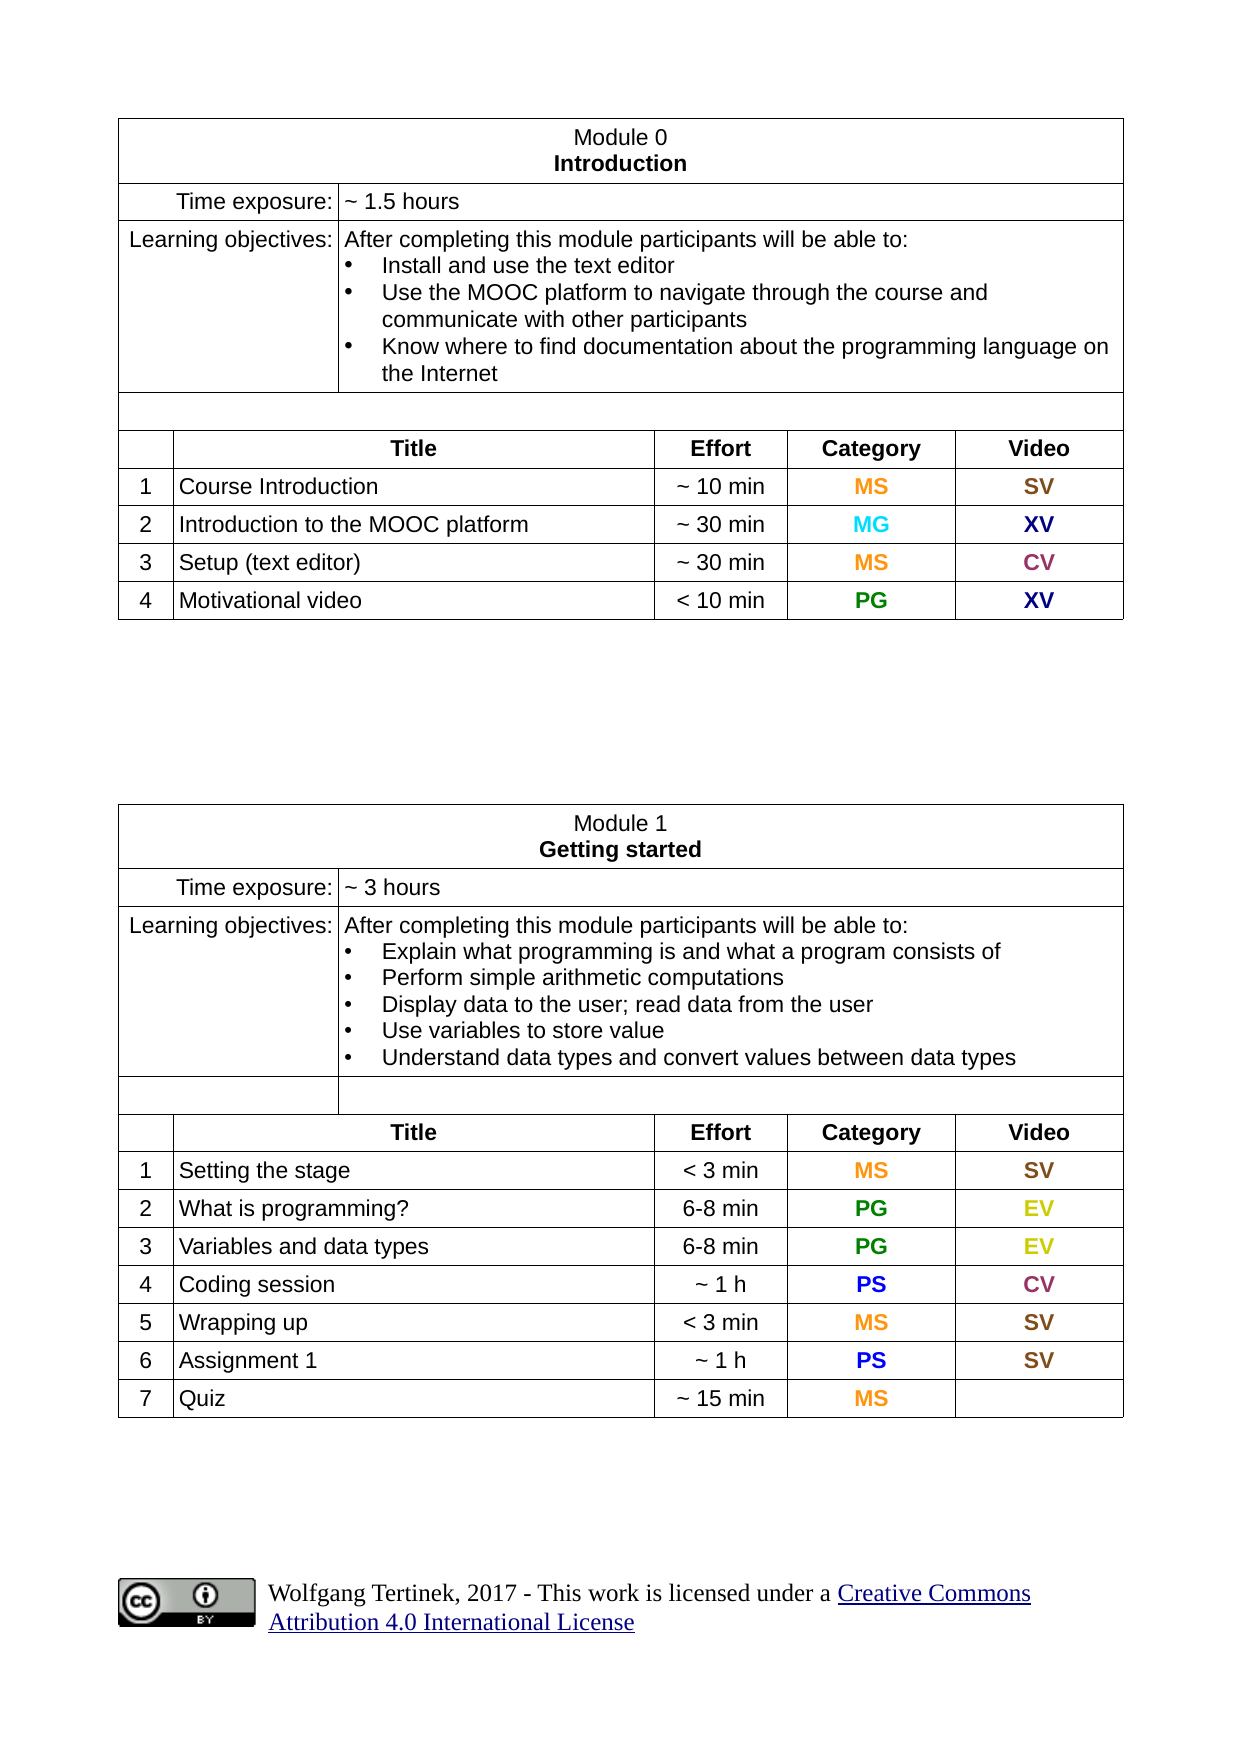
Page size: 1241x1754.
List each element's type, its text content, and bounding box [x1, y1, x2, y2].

table_cell PS [788, 1342, 955, 1379]
table_cell Effort [655, 1115, 787, 1151]
table_cell XV [956, 582, 1123, 619]
table_cell ~ 10 min [655, 469, 787, 505]
table_cell 2 [119, 1190, 173, 1227]
table_cell [119, 1077, 338, 1113]
table_cell Effort [655, 431, 787, 467]
table_cell PS [788, 1266, 955, 1303]
table_cell SV [956, 1152, 1123, 1189]
table_cell EV [956, 1228, 1123, 1265]
table_cell ~ 1 h [655, 1266, 787, 1303]
table_cell MG [788, 506, 955, 543]
table_cell Title [174, 1115, 654, 1151]
table_cell 6-8 min [655, 1190, 787, 1227]
table_cell Setup (text editor) [174, 544, 654, 581]
table_cell Video [956, 431, 1123, 467]
table_cell After completing this module participants will be able to: Explain what programming is and what a program consists of Perform simple arithmetic computations Display data to the user; read data from the user Use variables to store value Understand data types and convert values between data types [339, 907, 1123, 1076]
table_cell XV [956, 506, 1123, 543]
table_cell ~ 15 min [655, 1380, 787, 1417]
table_cell Wrapping up [174, 1304, 654, 1341]
table_cell 4 [119, 1266, 173, 1303]
table_cell 6 [119, 1342, 173, 1379]
table_cell 5 [119, 1304, 173, 1341]
table_cell CV [956, 1266, 1123, 1303]
table_cell EV [956, 1190, 1123, 1227]
table_cell Learning objectives: [119, 221, 338, 392]
table_cell [956, 1380, 1123, 1417]
table_cell Category [788, 1115, 955, 1151]
table_cell < 3 min [655, 1304, 787, 1341]
table_cell ~ 3 hours [339, 869, 1123, 906]
table_cell After completing this module participants will be able to: Install and use the text editor Use the MOOC platform to navigate through the course and communicate with other participants Know where to find documentation about the programming language on the Internet [339, 221, 1123, 392]
table_cell [119, 431, 173, 467]
table_cell CV [956, 544, 1123, 581]
table_cell Learning objectives: [119, 907, 338, 1076]
table_cell 3 [119, 1228, 173, 1265]
table_cell Introduction to the MOOC platform [174, 506, 654, 543]
table_header Module 0 Introduction [119, 119, 1123, 182]
table_cell 4 [119, 582, 173, 619]
table_cell Video [956, 1115, 1123, 1151]
table_cell ~ 30 min [655, 506, 787, 543]
table_cell 1 [119, 469, 173, 505]
table_cell ~ 1.5 hours [339, 184, 1123, 220]
table_cell 3 [119, 544, 173, 581]
table_cell Time exposure: [119, 184, 338, 220]
table_cell Course Introduction [174, 469, 654, 505]
table_cell MS [788, 469, 955, 505]
table_cell Assignment 1 [174, 1342, 654, 1379]
table_cell ~ 1 h [655, 1342, 787, 1379]
table_cell Category [788, 431, 955, 467]
table_cell < 10 min [655, 582, 787, 619]
table_cell < 3 min [655, 1152, 787, 1189]
table_cell SV [956, 1304, 1123, 1341]
table_cell What is programming? [174, 1190, 654, 1227]
table_cell Coding session [174, 1266, 654, 1303]
picture [118, 1578, 256, 1627]
table_header Module 1 Getting started [119, 805, 1123, 868]
table_cell MS [788, 1380, 955, 1417]
table_cell 6-8 min [655, 1228, 787, 1265]
table_cell Quiz [174, 1380, 654, 1417]
table_cell Variables and data types [174, 1228, 654, 1265]
table_cell MS [788, 544, 955, 581]
table_cell Motivational video [174, 582, 654, 619]
table_cell Setting the stage [174, 1152, 654, 1189]
table_cell Time exposure: [119, 869, 338, 906]
table_cell PG [788, 1228, 955, 1265]
table_cell ~ 30 min [655, 544, 787, 581]
table_cell PG [788, 1190, 955, 1227]
table_cell [119, 393, 1123, 429]
table_cell MS [788, 1304, 955, 1341]
table_cell SV [956, 469, 1123, 505]
table_cell 1 [119, 1152, 173, 1189]
table_cell MS [788, 1152, 955, 1189]
table_cell PG [788, 582, 955, 619]
table_cell 2 [119, 506, 173, 543]
table_cell 7 [119, 1380, 173, 1417]
table_cell Title [174, 431, 654, 467]
table_cell SV [956, 1342, 1123, 1379]
table_cell [339, 1077, 1123, 1113]
table_cell [119, 1115, 173, 1151]
